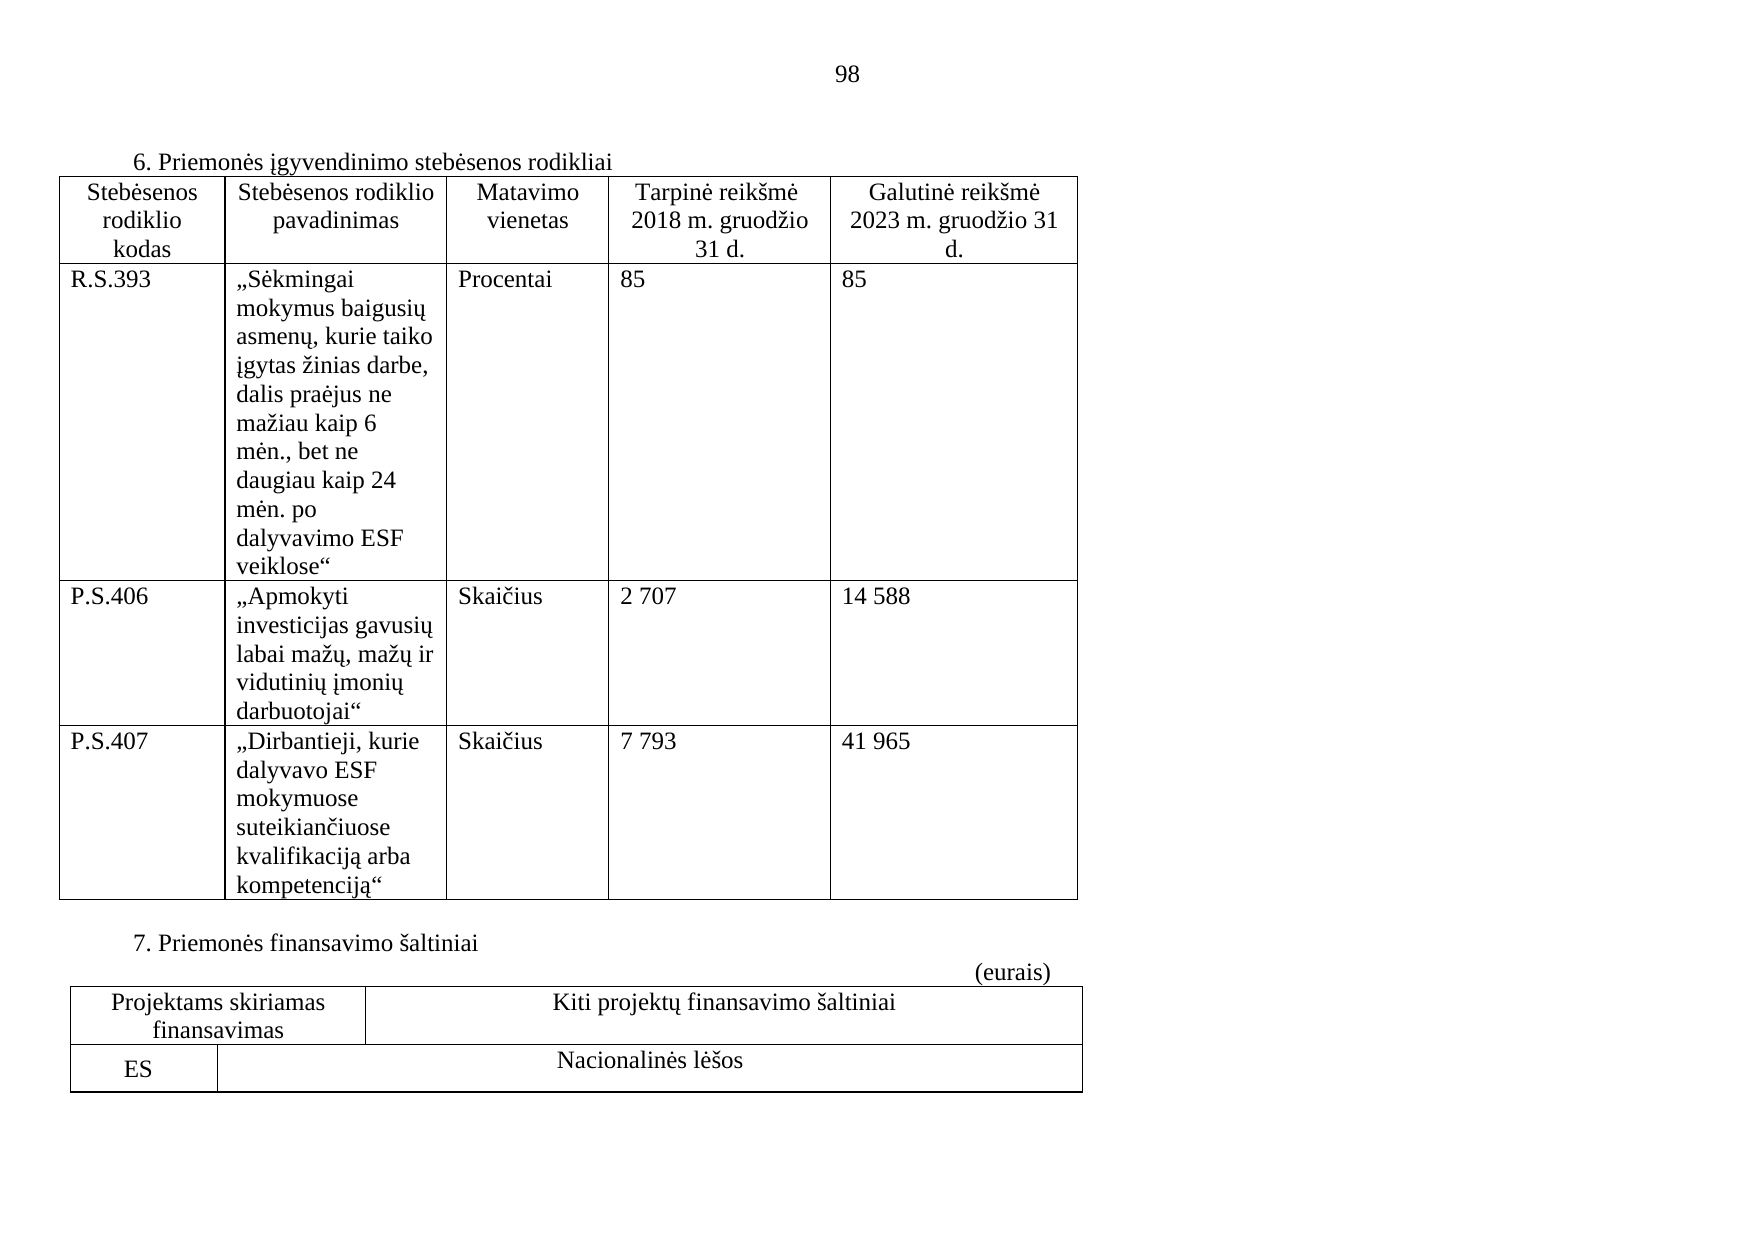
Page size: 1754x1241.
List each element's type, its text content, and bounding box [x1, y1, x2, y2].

table_cell 14 588 [831, 581, 1077, 725]
table_cell 85 [831, 264, 1077, 580]
table_cell 2 707 [609, 581, 830, 725]
table_cell 7 793 [609, 726, 830, 898]
text 7. Priemonės finansavimo šaltiniai [133, 928, 1636, 957]
table_header Tarpinė reikšmė 2018 m. gruodžio 31 d. [609, 177, 830, 263]
text 6. Priemonės įgyvendinimo stebėsenos rodikliai [59, 147, 1636, 176]
text (eurais) [59, 957, 1636, 986]
table_cell P.S.406 [60, 581, 224, 725]
table_cell P.S.407 [60, 726, 224, 898]
table_cell ES [71, 1045, 217, 1091]
table_header Projektams skiriamas finansavimas [71, 987, 365, 1044]
table_cell Skaičius [447, 581, 608, 725]
table_cell Nacionalinės lėšos [218, 1045, 1082, 1091]
table_cell Procentai [447, 264, 608, 580]
table_cell „Apmokyti investicijas gavusių labai mažų, mažų ir vidutinių įmonių darbuotojai“ [226, 581, 446, 725]
table_header Matavimo vienetas [447, 177, 608, 263]
table_cell „Dirbantieji, kurie dalyvavo ESF mokymuose suteikiančiuose kvalifikaciją arba kompetenciją“ [226, 726, 446, 898]
table_header Stebėsenos rodiklio pavadinimas [226, 177, 446, 263]
table_header Kiti projektų finansavimo šaltiniai [366, 987, 1082, 1044]
table_cell 41 965 [831, 726, 1077, 898]
table_cell „Sėkmingai mokymus baigusių asmenų, kurie taiko įgytas žinias darbe, dalis praėjus ne mažiau kaip 6 mėn., bet ne daugiau kaip 24 mėn. po dalyvavimo ESF veiklose“ [226, 264, 446, 580]
table_cell 85 [609, 264, 830, 580]
table_header Galutinė reikšmė 2023 m. gruodžio 31 d. [831, 177, 1077, 263]
table_cell Skaičius [447, 726, 608, 898]
table_header Stebėsenos rodiklio kodas [60, 177, 224, 263]
table_cell R.S.393 [60, 264, 224, 580]
